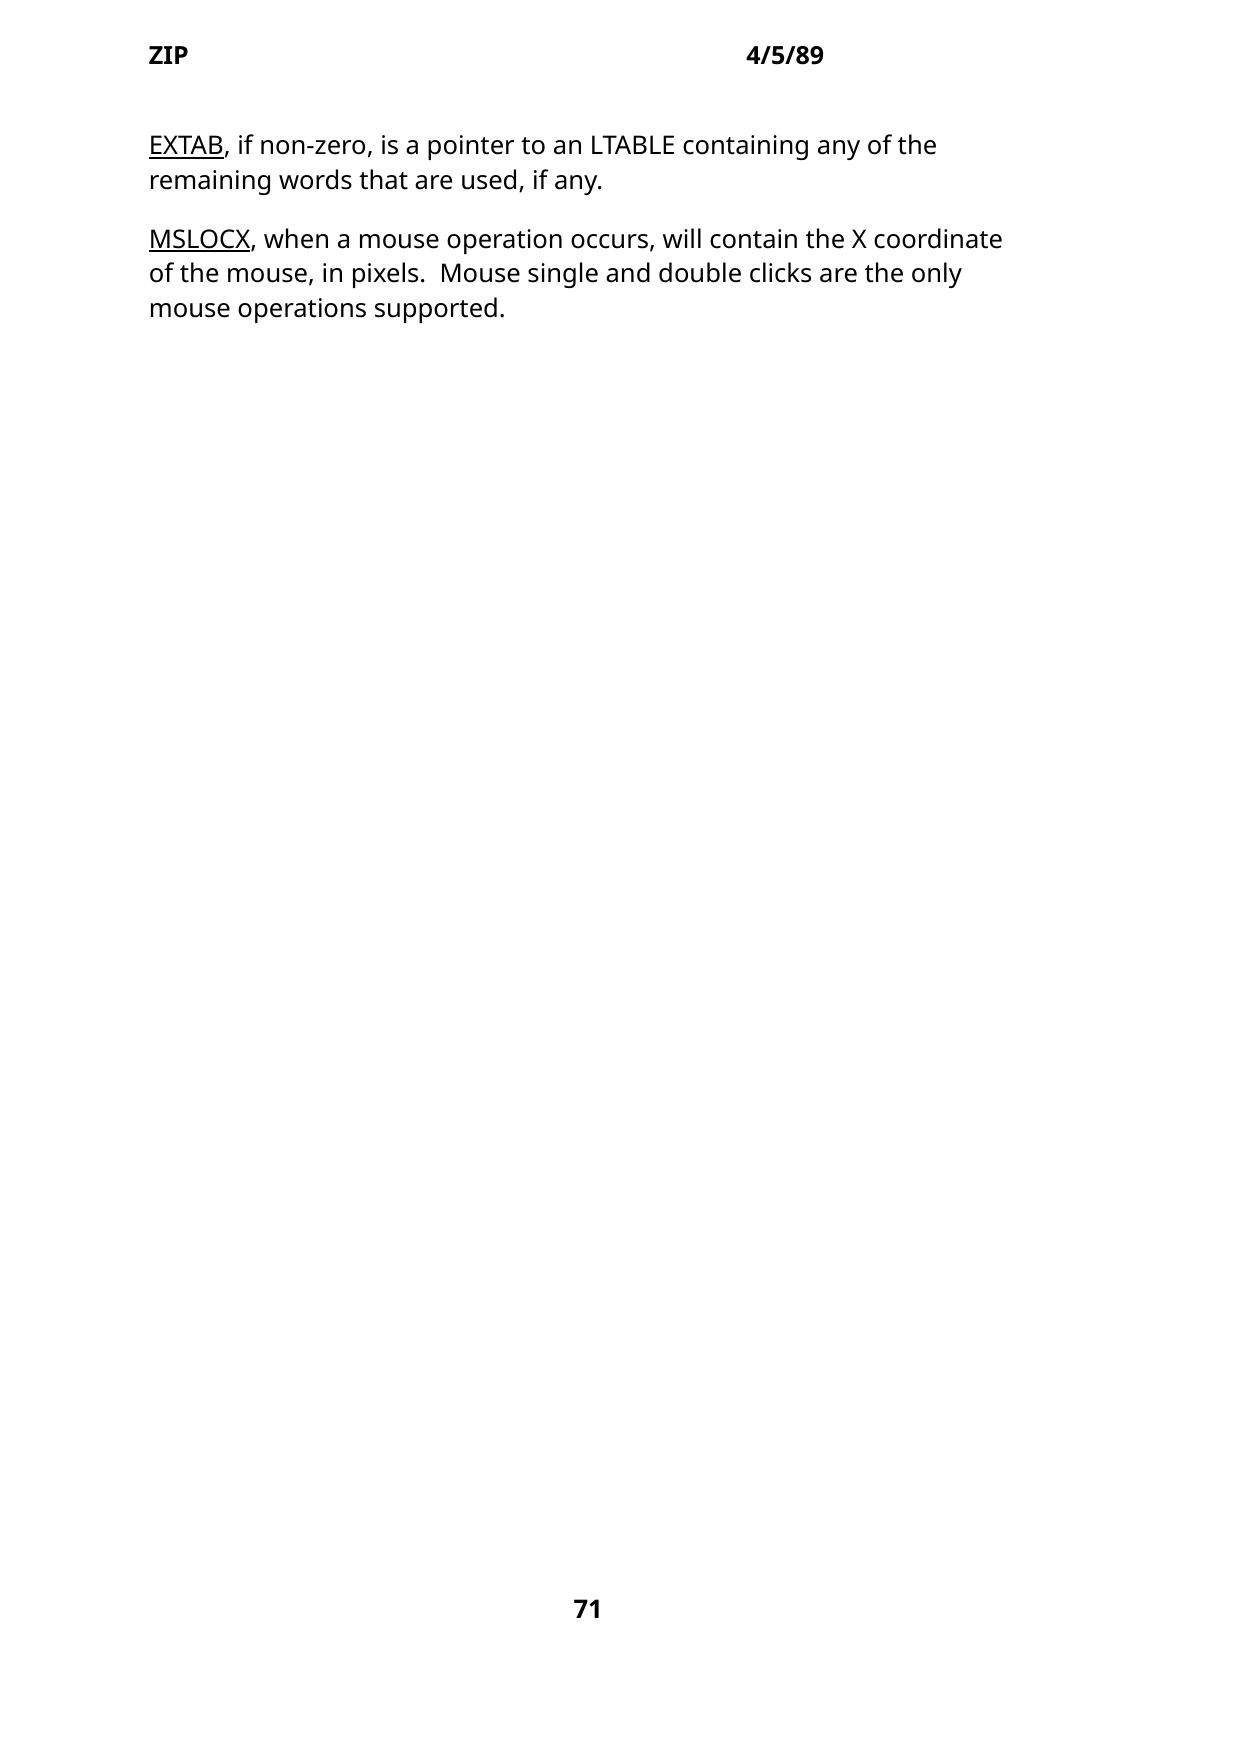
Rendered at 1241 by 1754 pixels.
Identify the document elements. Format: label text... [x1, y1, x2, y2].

text MSLOCX, when a mouse operation occurs, will contain the X coordinate of the mouse, in pixels. Mouse single and double clicks are the only mouse operations supported. [149, 221, 1027, 325]
text EXTAB, if non-zero, is a pointer to an LTABLE containing any of the remaining words that are used, if any. [149, 127, 1027, 197]
